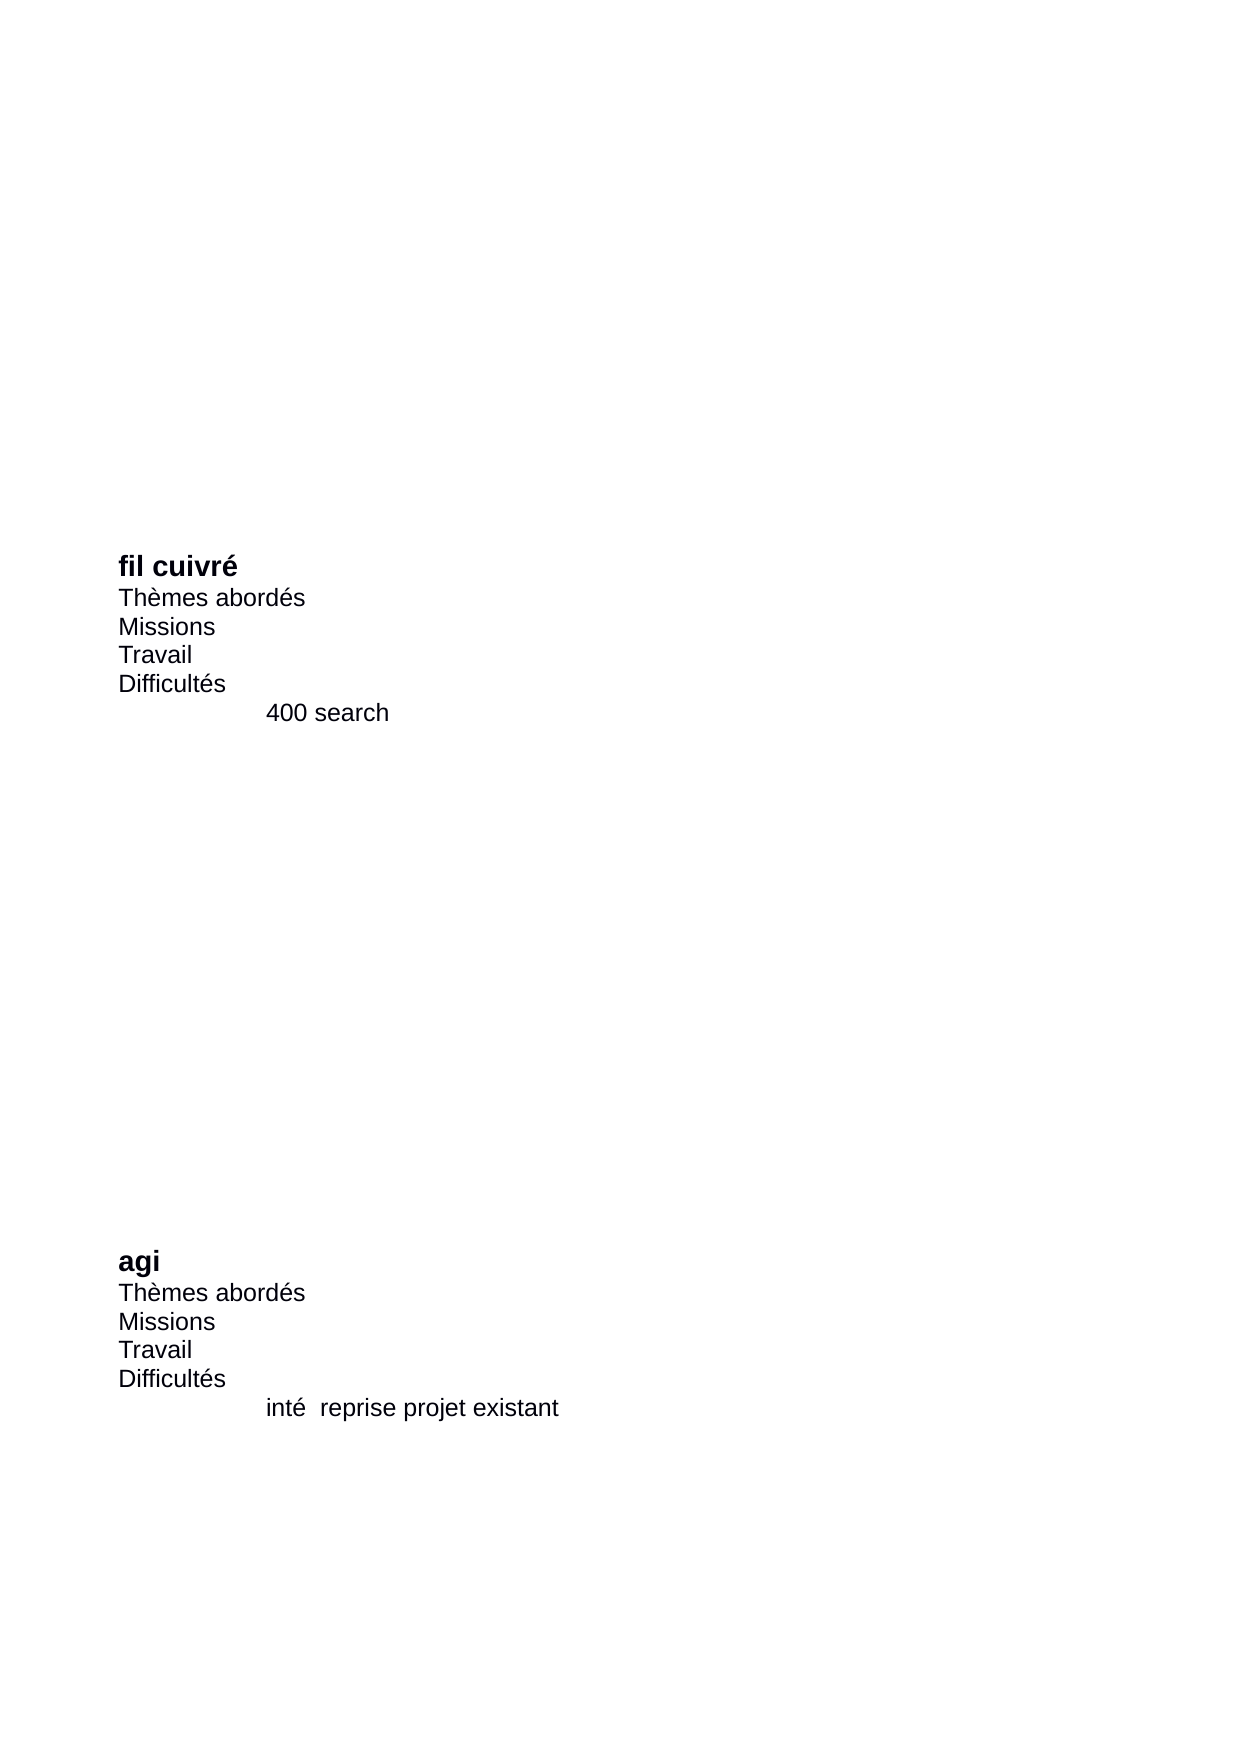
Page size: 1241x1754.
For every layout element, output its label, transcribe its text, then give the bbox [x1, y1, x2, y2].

text Thèmes abordés [118, 583, 1122, 612]
text Difficultés [118, 1364, 1122, 1393]
text fil cuivré [118, 549, 1122, 583]
text Difficultés [118, 669, 1122, 698]
text Thèmes abordés [118, 1278, 1122, 1306]
text Missions [118, 612, 1122, 640]
text Travail [118, 640, 1122, 669]
text inté reprise projet existant [266, 1393, 1122, 1421]
text 400 search [266, 698, 1122, 727]
text agi [118, 1244, 1122, 1278]
text Missions [118, 1306, 1122, 1335]
text Travail [118, 1335, 1122, 1364]
